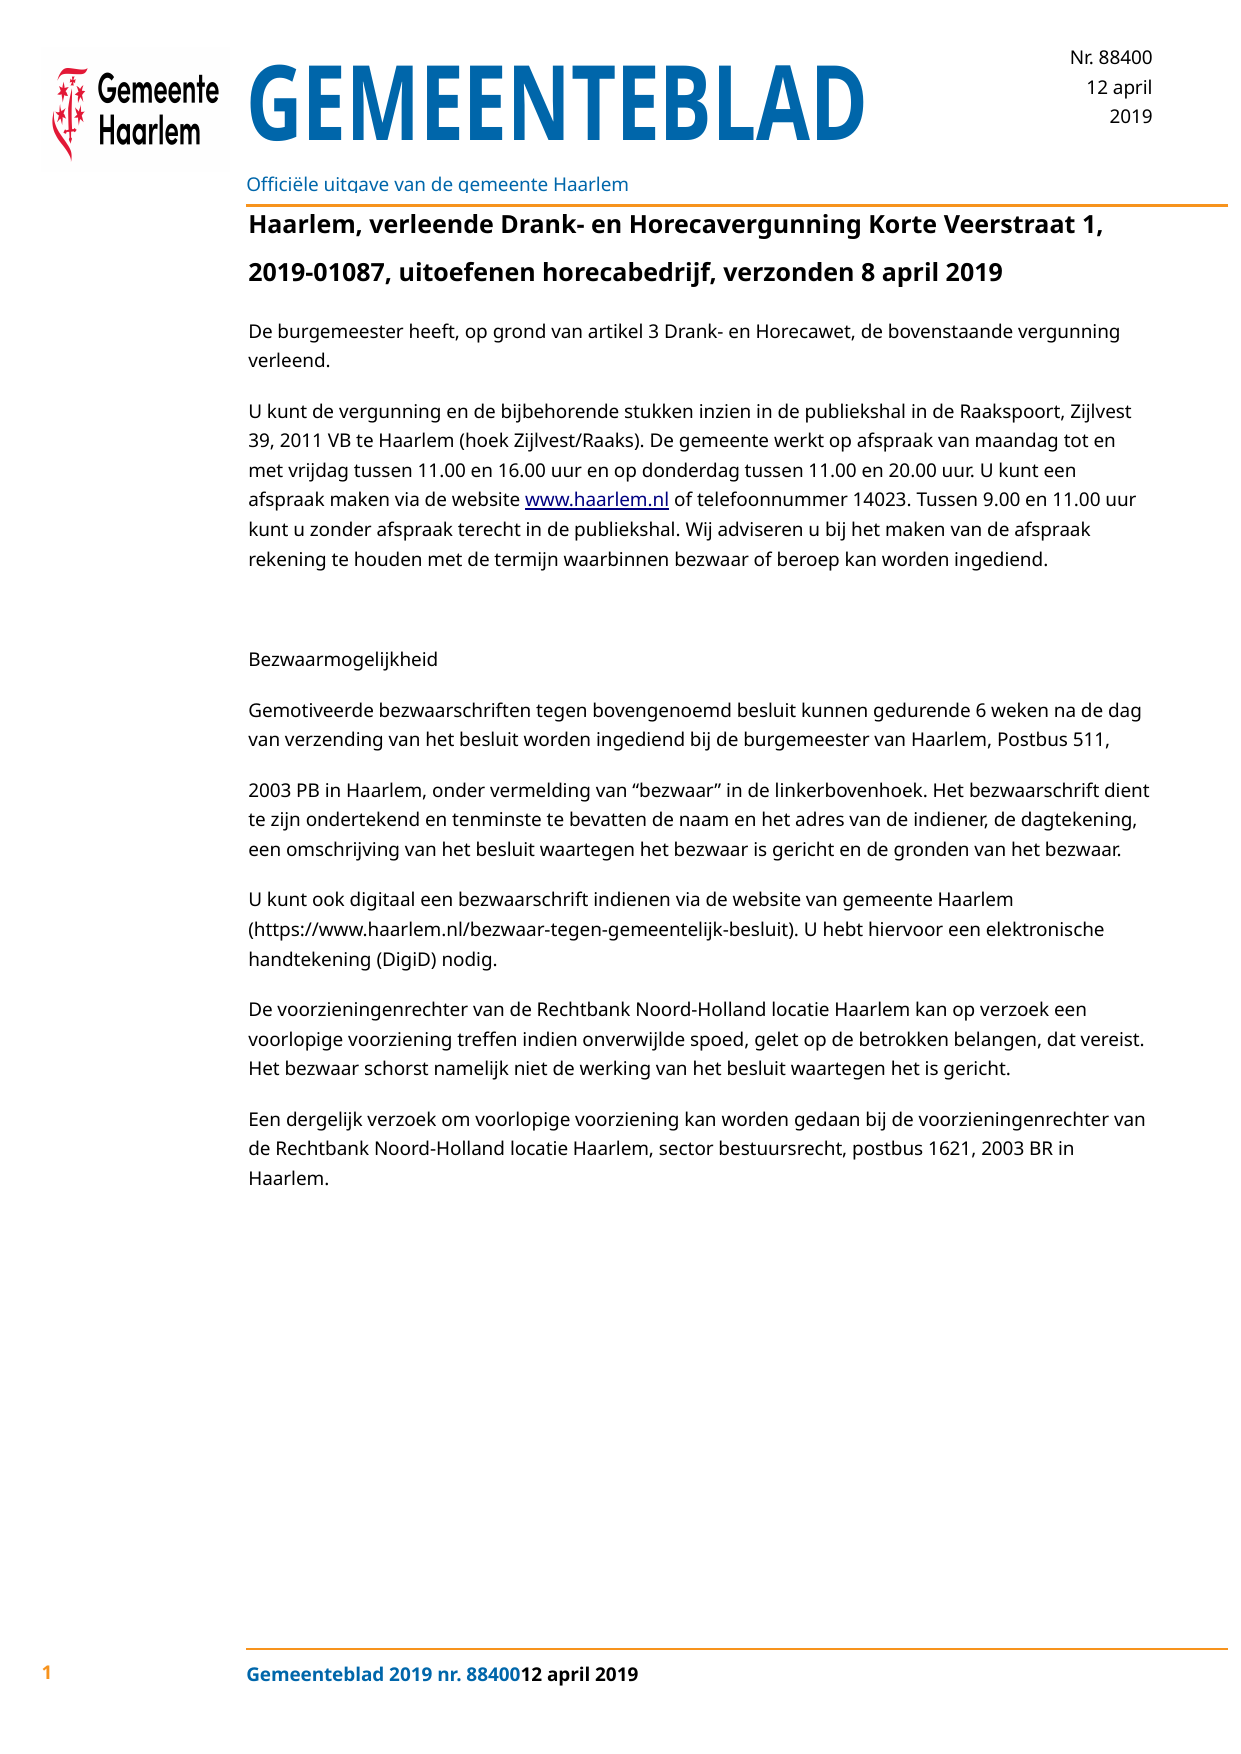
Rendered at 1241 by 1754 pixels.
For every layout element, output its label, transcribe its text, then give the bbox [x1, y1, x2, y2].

text Gemotiveerde bezwaarschriften tegen bovengenoemd besluit kunnen gedurende 6 weken na de dag van verzending van het besluit worden ingediend bij de burgemeester van Haarlem, Postbus 511, [248, 697, 1152, 752]
text De voorzieningenrechter van de Rechtbank Noord-Holland locatie Haarlem kan op verzoek een voorlopige voorziening treffen indien onverwijlde spoed, gelet op de betrokken belangen, dat vereist. Het bezwaar schorst namelijk niet de werking van het besluit waartegen het is gericht. [248, 996, 1152, 1081]
text 2003 PB in Haarlem, onder vermelding van “bezwaar” in de linkerbovenhoek. Het bezwaarschrift dient te zijn ondertekend en tenminste te bevatten de naam en het adres van de indiener, de dagtekening, een omschrijving van het besluit waartegen het bezwaar is gericht en de gronden van het bezwaar. [248, 777, 1152, 862]
text De burgemeester heeft, op grond van artikel 3 Drank- en Horecawet, de bovenstaande vergunning verleend. [248, 318, 1152, 373]
text U kunt de vergunning en de bijbehorende stukken inzien in de publiekshal in de Raakspoort, Zijlvest 39, 2011 VB te Haarlem (hoek Zijlvest/Raaks). De gemeente werkt op afspraak van maandag tot en met vrijdag tussen 11.00 en 16.00 uur en op donderdag tussen 11.00 en 20.00 uur. U kunt een afspraak maken via de website www.haarlem.nl of telefoonnummer 14023. Tussen 9.00 en 11.00 uur kunt u zonder afspraak terecht in de publiekshal. Wij adviseren u bij het maken van de afspraak rekening te houden met de termijn waarbinnen bezwaar of beroep kan worden ingediend. [248, 398, 1152, 572]
text Een dergelijk verzoek om voorlopige voorziening kan worden gedaan bij de voorzieningenrechter van de Rechtbank Noord-Holland locatie Haarlem, sector bestuursrecht, postbus 1621, 2003 BR in Haarlem. [248, 1106, 1152, 1191]
picture [41, 47, 231, 172]
text Bezwaarmogelijkheid [248, 647, 1152, 672]
text U kunt ook digitaal een bezwaarschrift indienen via de website van gemeente Haarlem (https://www.haarlem.nl/bezwaar-tegen-gemeentelijk-besluit). U hebt hiervoor een elektronische handtekening (DigiD) nodig. [248, 887, 1152, 972]
text Haarlem, verleende Drank- en Horecavergunning Korte Veerstraat 1, 2019-01087, uitoefenen horecabedrijf, verzonden 8 april 2019 [248, 207, 1152, 288]
